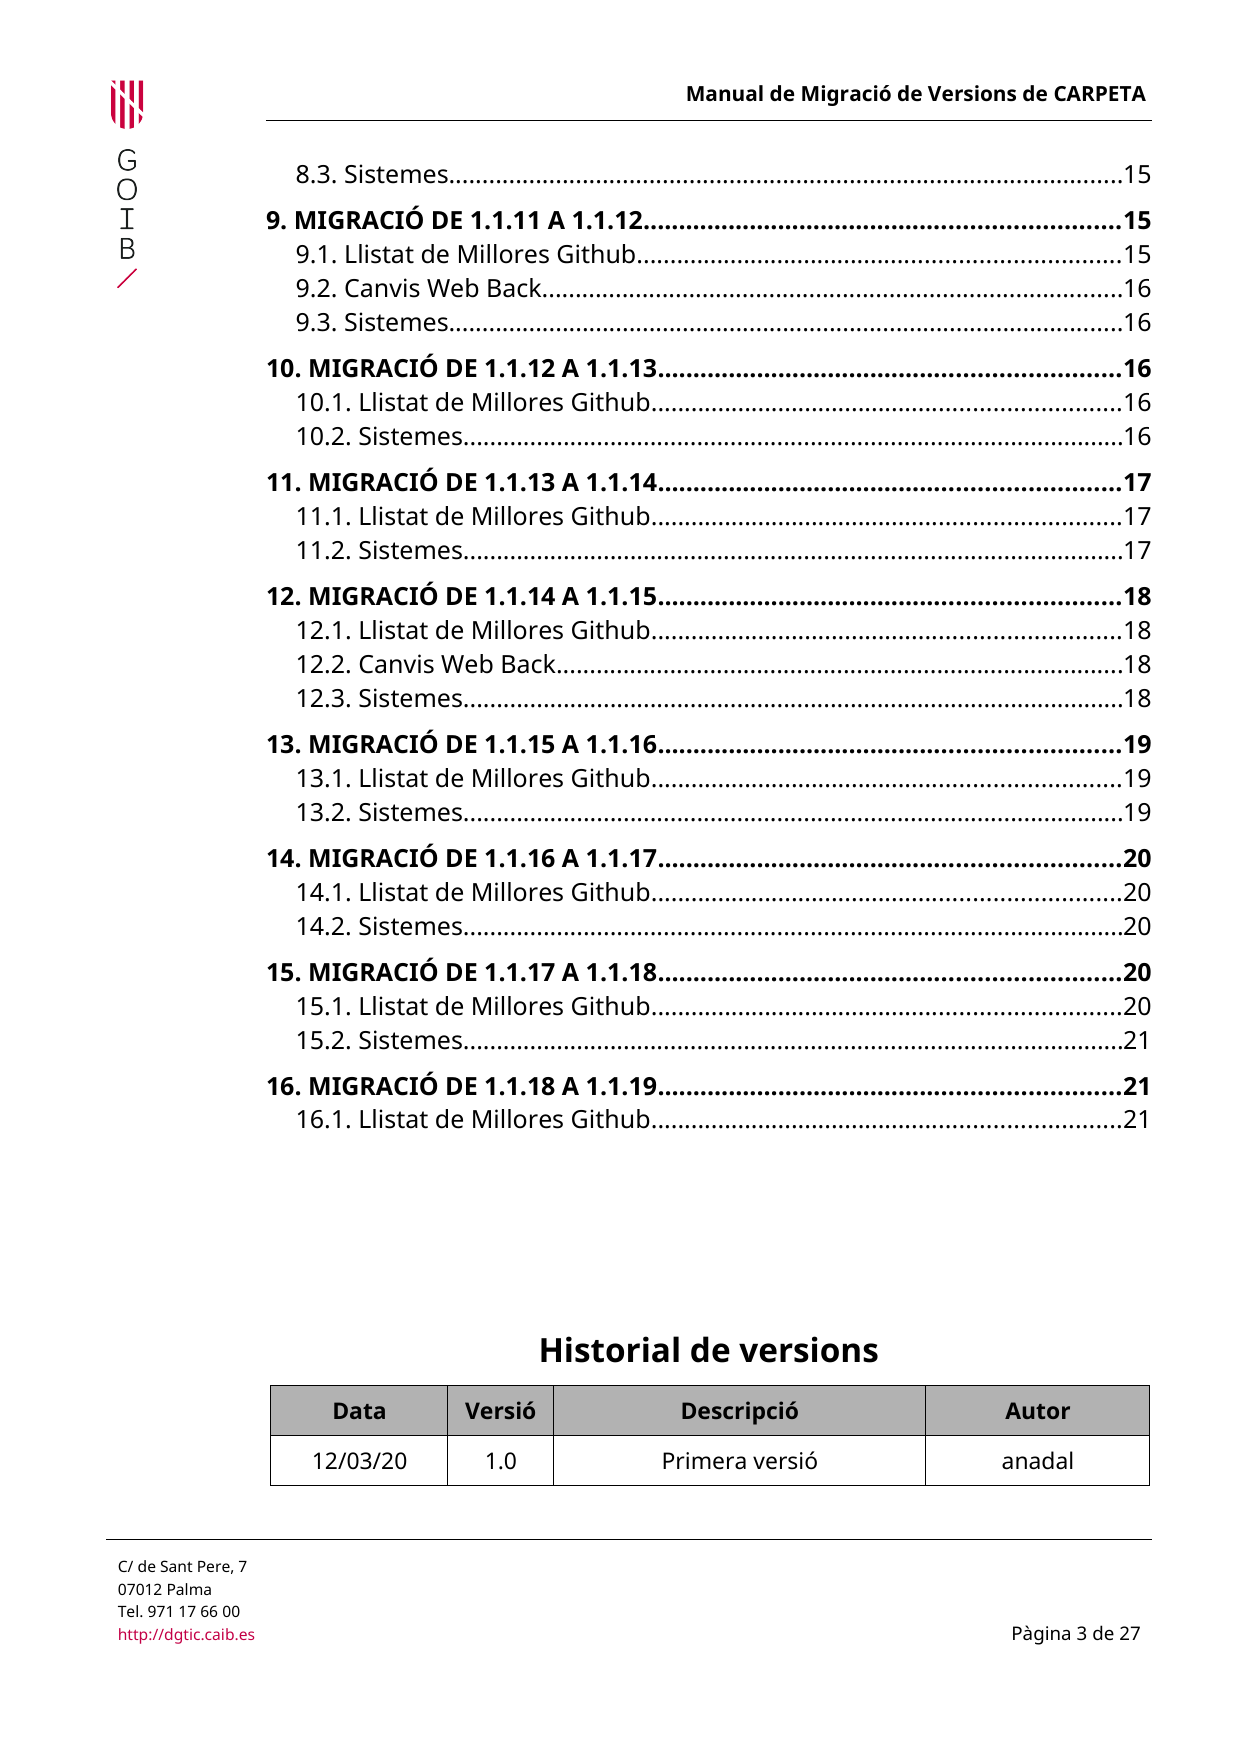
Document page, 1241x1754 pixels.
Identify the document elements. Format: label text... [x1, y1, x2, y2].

text 13.1. Llistat de Millores Github 19 [295, 760, 1152, 794]
text 12. Migració de 1.1.14 a 1.1.15 18 [266, 578, 1152, 612]
text 12.1. Llistat de Millores Github 18 [295, 612, 1152, 646]
table_cell anadal [926, 1436, 1149, 1485]
table_cell Primera versió [554, 1436, 925, 1485]
table_header Versió [448, 1386, 553, 1435]
text 9. Migració de 1.1.11 a 1.1.12 15 [266, 202, 1152, 236]
text 10.1. Llistat de Millores Github 16 [295, 384, 1152, 418]
table_cell 1.0 [448, 1436, 553, 1485]
text 9.1. Llistat de Millores Github 15 [295, 236, 1152, 270]
text 11.1. Llistat de Millores Github 17 [295, 498, 1152, 532]
text 13. Migració de 1.1.15 a 1.1.16 19 [266, 726, 1152, 760]
subtitle Historial de versions [266, 1327, 1152, 1372]
text 12.2. Canvis Web Back 18 [295, 646, 1152, 680]
text 9.3. Sistemes 16 [295, 304, 1152, 338]
text 11.2. Sistemes 17 [295, 532, 1152, 566]
table_header Descripció [554, 1386, 925, 1435]
table_header Autor [926, 1386, 1149, 1435]
text 15.1. Llistat de Millores Github 20 [295, 988, 1152, 1022]
text 8.3. Sistemes 15 [295, 156, 1152, 191]
text 15.2. Sistemes 21 [295, 1022, 1152, 1056]
text 15. Migració de 1.1.17 a 1.1.18 20 [266, 954, 1152, 988]
text 10.2. Sistemes 16 [295, 418, 1152, 452]
text 10. Migració de 1.1.12 a 1.1.13 16 [266, 350, 1152, 384]
text 14. Migració de 1.1.16 a 1.1.17 20 [266, 840, 1152, 874]
table_cell 03/12/20 [271, 1436, 447, 1485]
text 16.1. Llistat de Millores Github 21 [295, 1102, 1152, 1136]
text 14.2. Sistemes 20 [295, 908, 1152, 942]
text 16. Migració de 1.1.18 a 1.1.19 21 [266, 1068, 1152, 1102]
table_header Data [271, 1386, 447, 1435]
text 9.2. Canvis Web Back 16 [295, 270, 1152, 304]
text 13.2. Sistemes 19 [295, 794, 1152, 828]
text 14.1. Llistat de Millores Github 20 [295, 874, 1152, 908]
text 11. Migració de 1.1.13 a 1.1.14 17 [266, 464, 1152, 498]
text 12.3. Sistemes 18 [295, 680, 1152, 714]
picture [82, 57, 172, 319]
